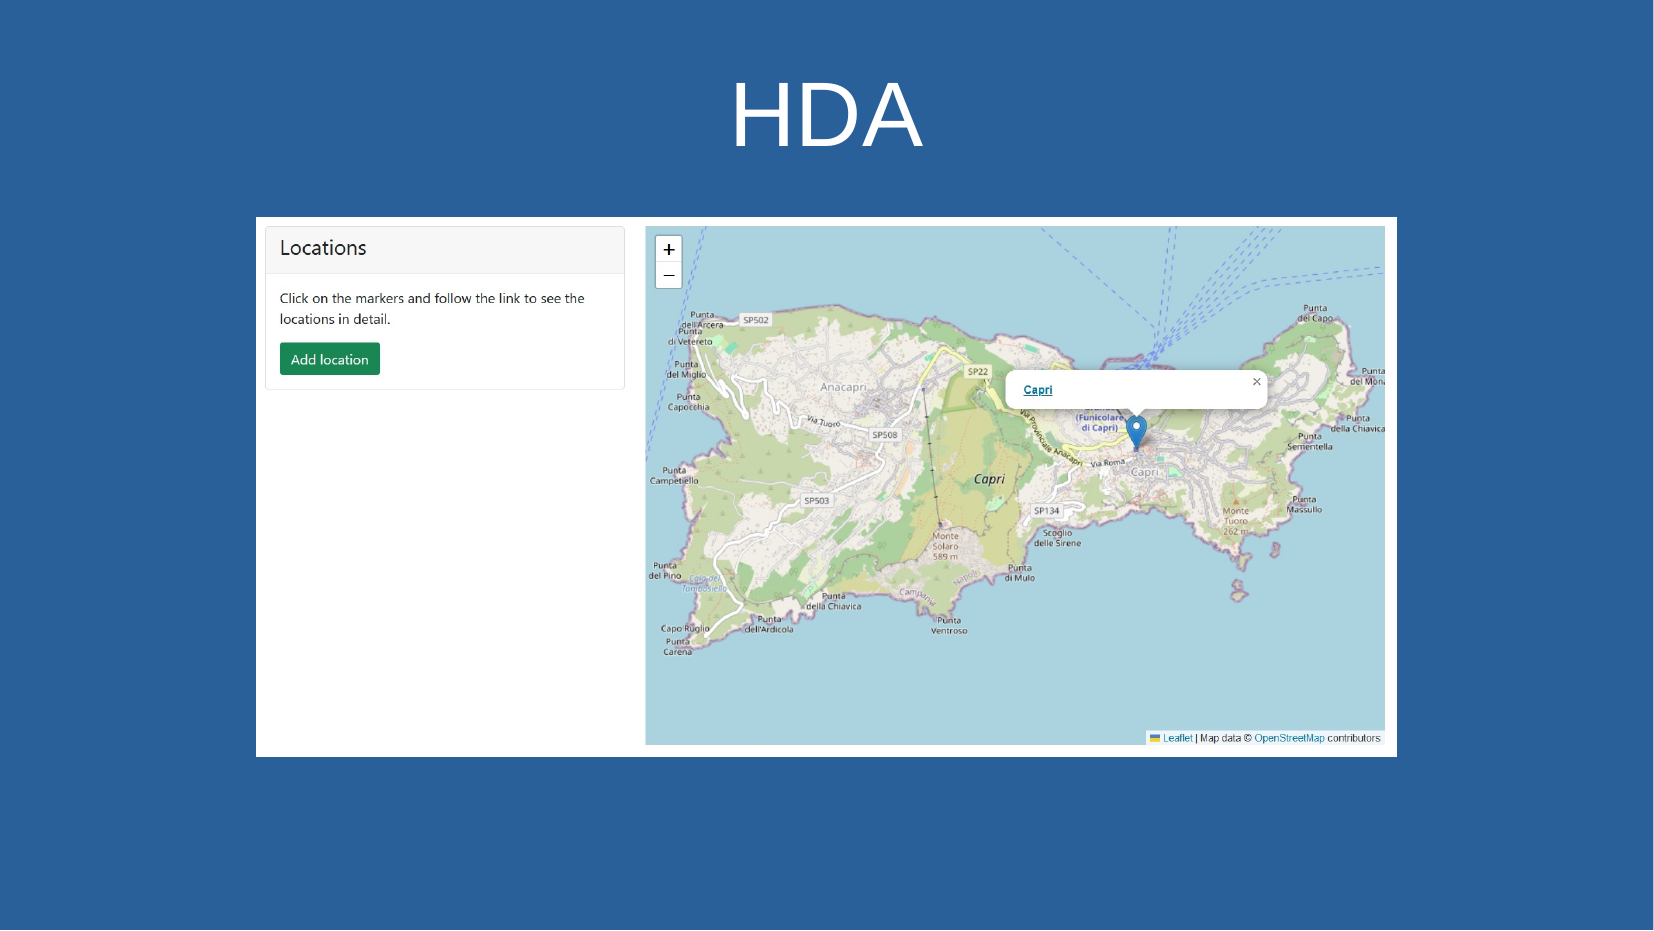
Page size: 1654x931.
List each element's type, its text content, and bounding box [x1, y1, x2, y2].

picture [256, 217, 1397, 758]
title HDA [82, 37, 1571, 193]
